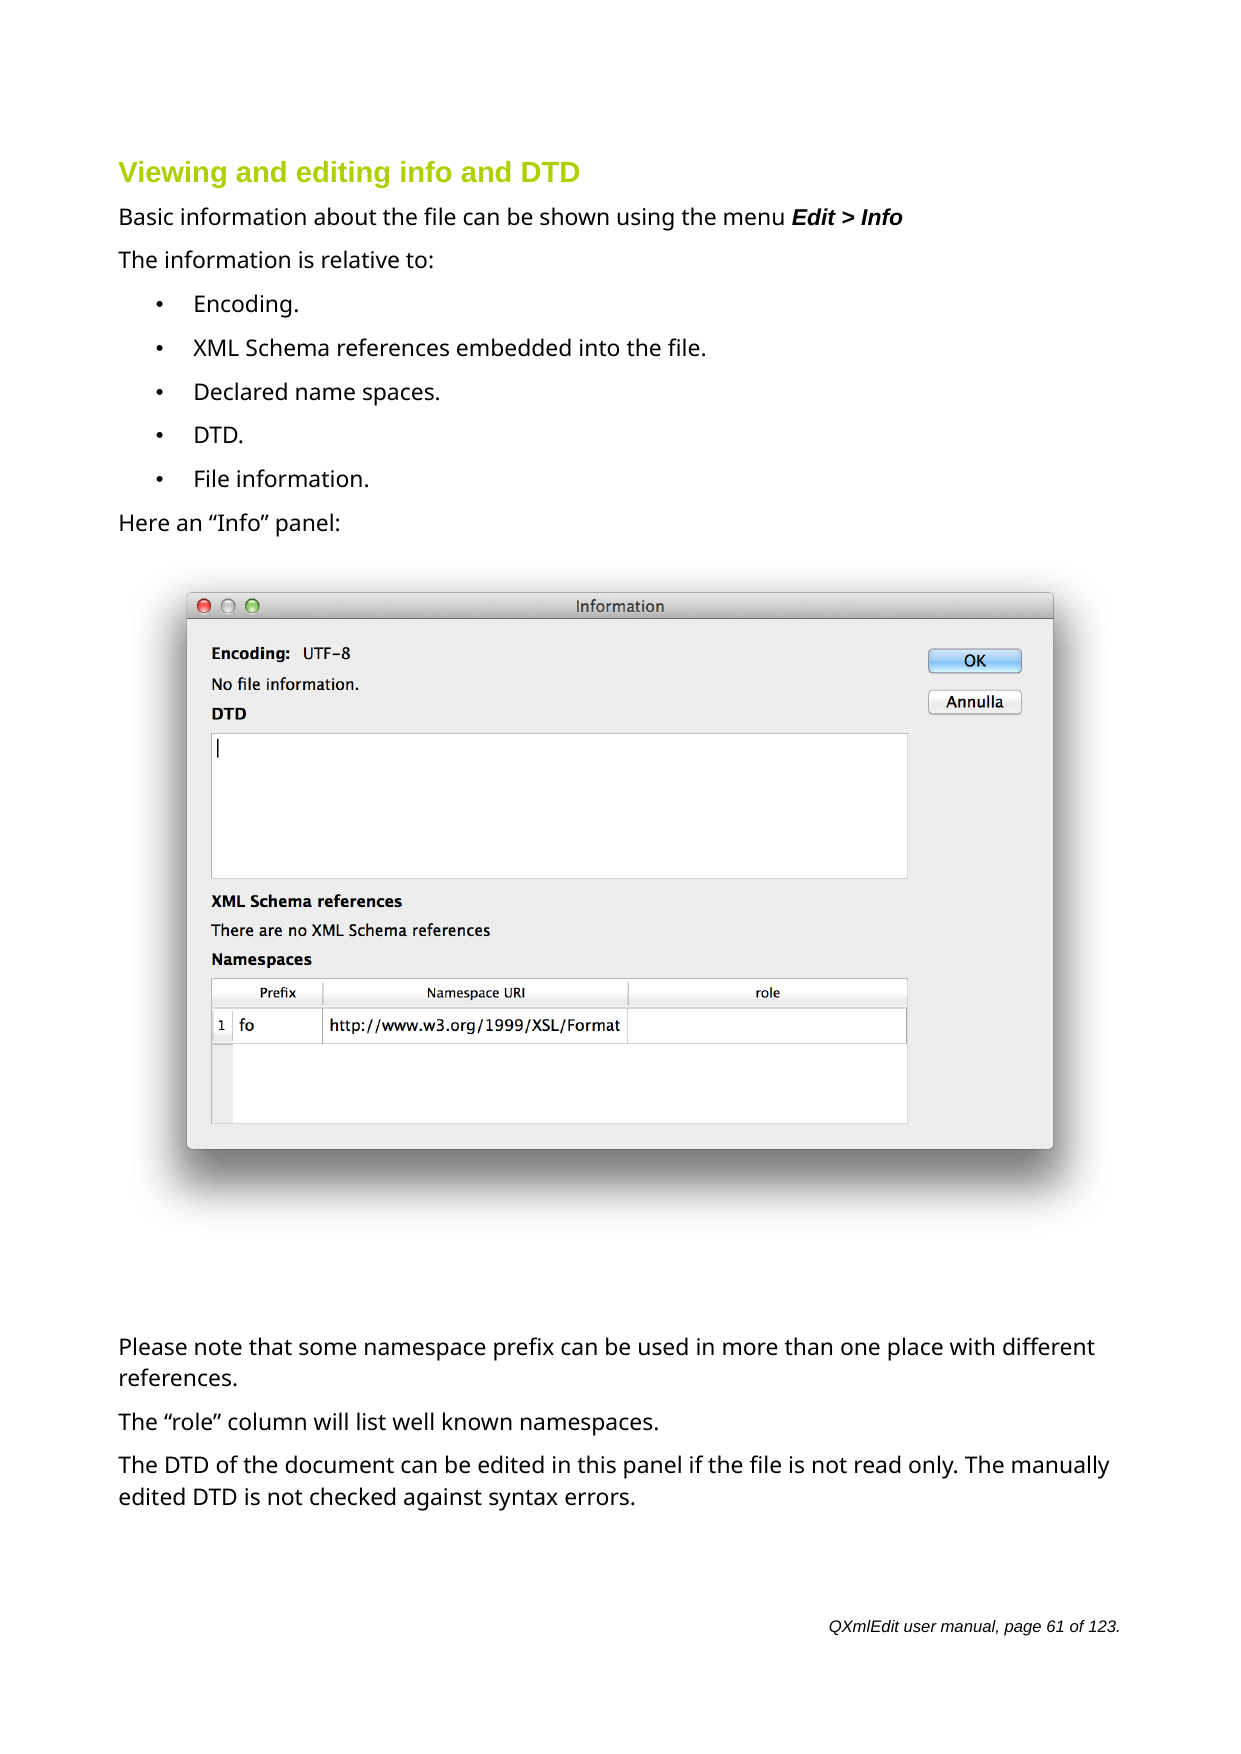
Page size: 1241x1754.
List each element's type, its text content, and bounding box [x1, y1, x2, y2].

text The “role” column will list well known namespaces. [118, 1406, 1122, 1437]
list Declared name spaces. [156, 376, 1122, 407]
list Encoding. [156, 288, 1122, 319]
text The DTD of the document can be edited in this panel if the file is not read only. The manually edited DTD is not checked against syntax errors. [118, 1449, 1122, 1512]
list DTD. [156, 419, 1122, 451]
text Please note that some namespace prefix can be used in more than one place with different references. [118, 1331, 1122, 1393]
text Here an “Info” panel: [118, 507, 1122, 538]
subtitle Viewing and editing info and DTD [118, 155, 1122, 188]
text Basic information about the file can be shown using the menu Edit > Info [118, 201, 1122, 232]
list XML Schema references embedded into the file. [156, 332, 1122, 363]
list File information. [156, 463, 1122, 494]
text The information is relative to: [118, 244, 1122, 276]
picture [118, 550, 1122, 1244]
